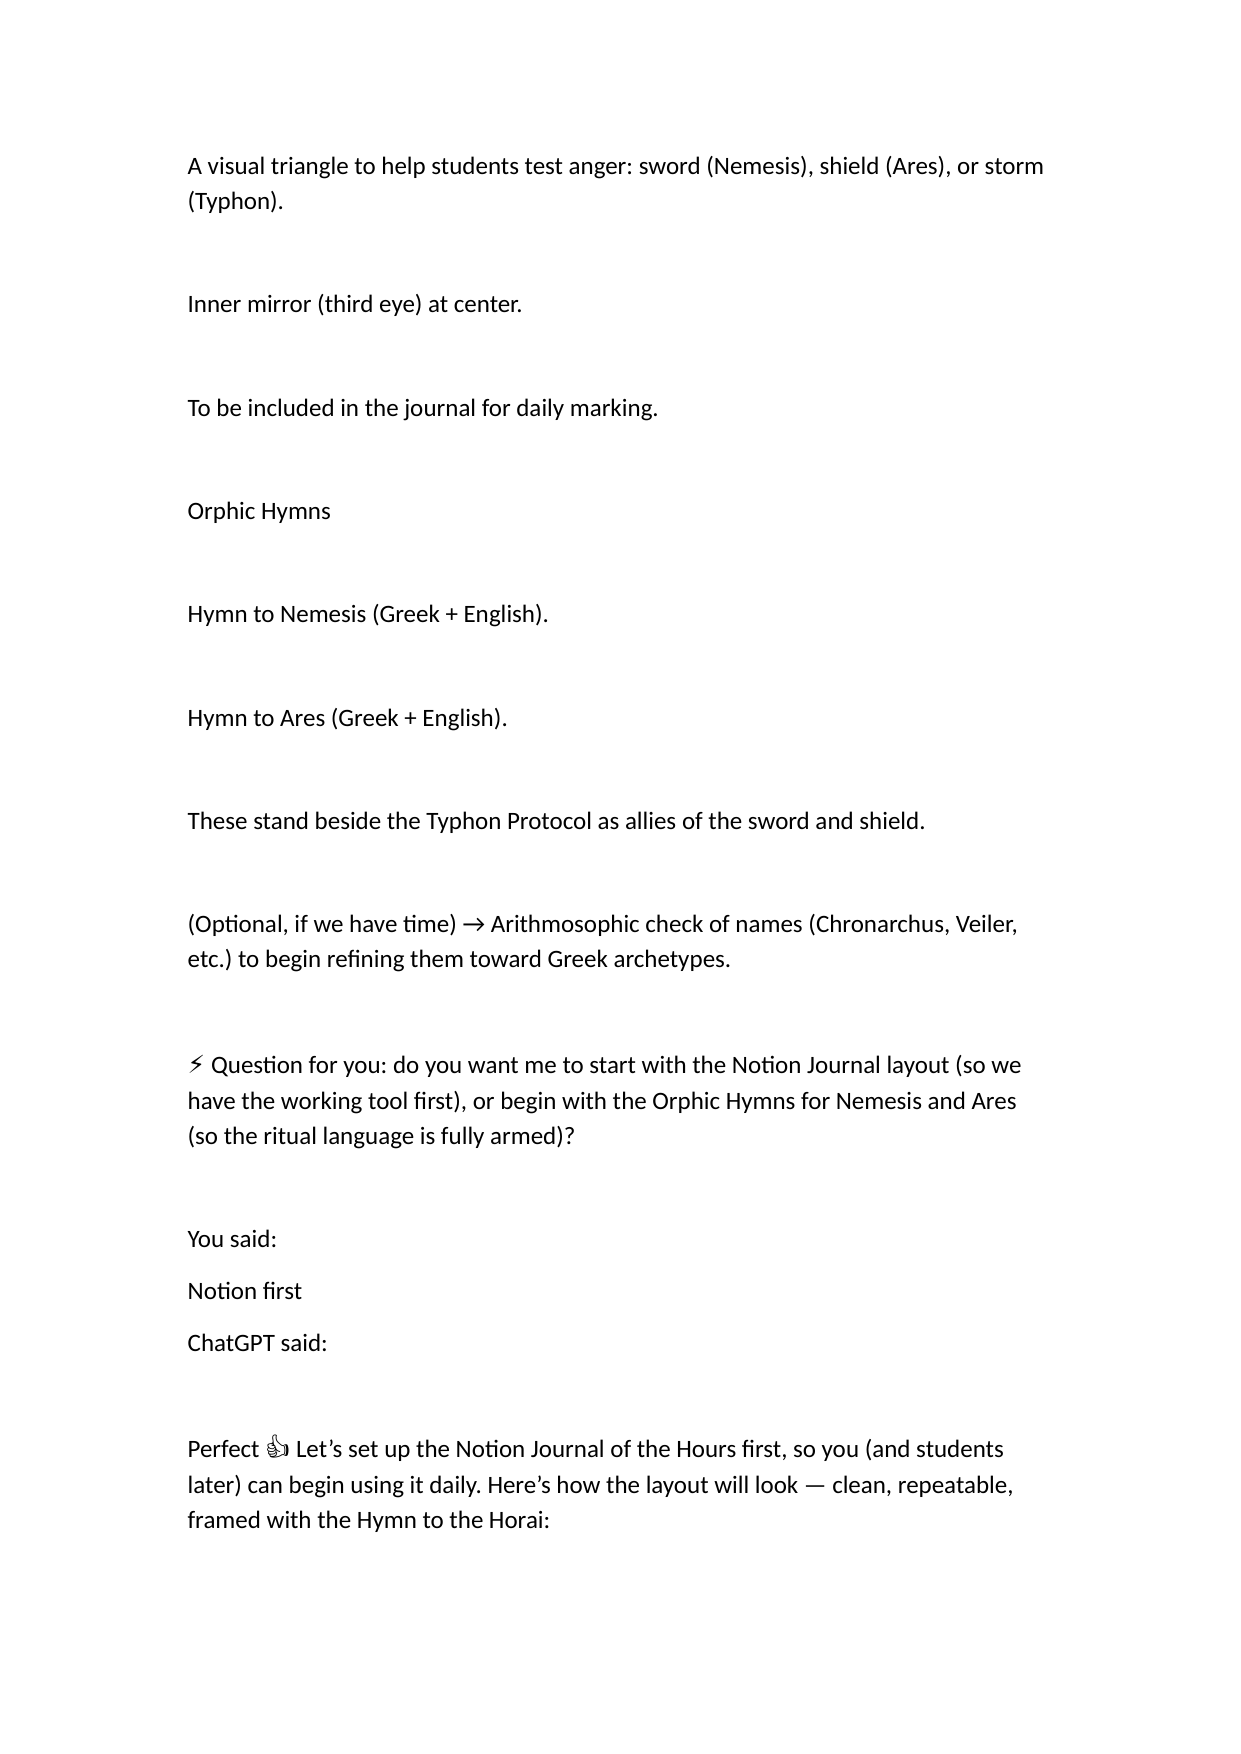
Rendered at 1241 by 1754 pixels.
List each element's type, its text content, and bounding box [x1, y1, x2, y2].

text To be included in the journal for daily marking. [187, 392, 1053, 422]
text You said: [187, 1223, 1053, 1254]
text Orphic Hymns [187, 495, 1053, 526]
text A visual triangle to help students test anger: sword (Nemesis), shield (Ares), or storm (Typhon). [187, 150, 1053, 216]
text Hymn to Nemesis (Greek + English). [187, 598, 1053, 629]
text Hymn to Ares (Greek + English). [187, 702, 1053, 732]
text Perfect 👍 Let’s set up the Notion Journal of the Hours first, so you (and students later) can begin using it daily. Here’s how the layout will look — clean, repeatable, framed with the Hymn to the Horai: [187, 1430, 1053, 1534]
text ⚡ Question for you: do you want me to start with the Notion Journal layout (so we have the working tool first), or begin with the Orphic Hymns for Nemesis and Ares (so the ritual language is fully armed)? [187, 1047, 1053, 1151]
text Inner mirror (third eye) at center. [187, 288, 1053, 319]
text ChatGPT said: [187, 1327, 1053, 1357]
text Notion first [187, 1275, 1053, 1306]
text (Optional, if we have time) → Arithmosophic check of names (Chronarchus, Veiler, etc.) to begin refining them toward Greek archetypes. [187, 908, 1053, 974]
text These stand beside the Typhon Protocol as allies of the sword and shield. [187, 805, 1053, 836]
